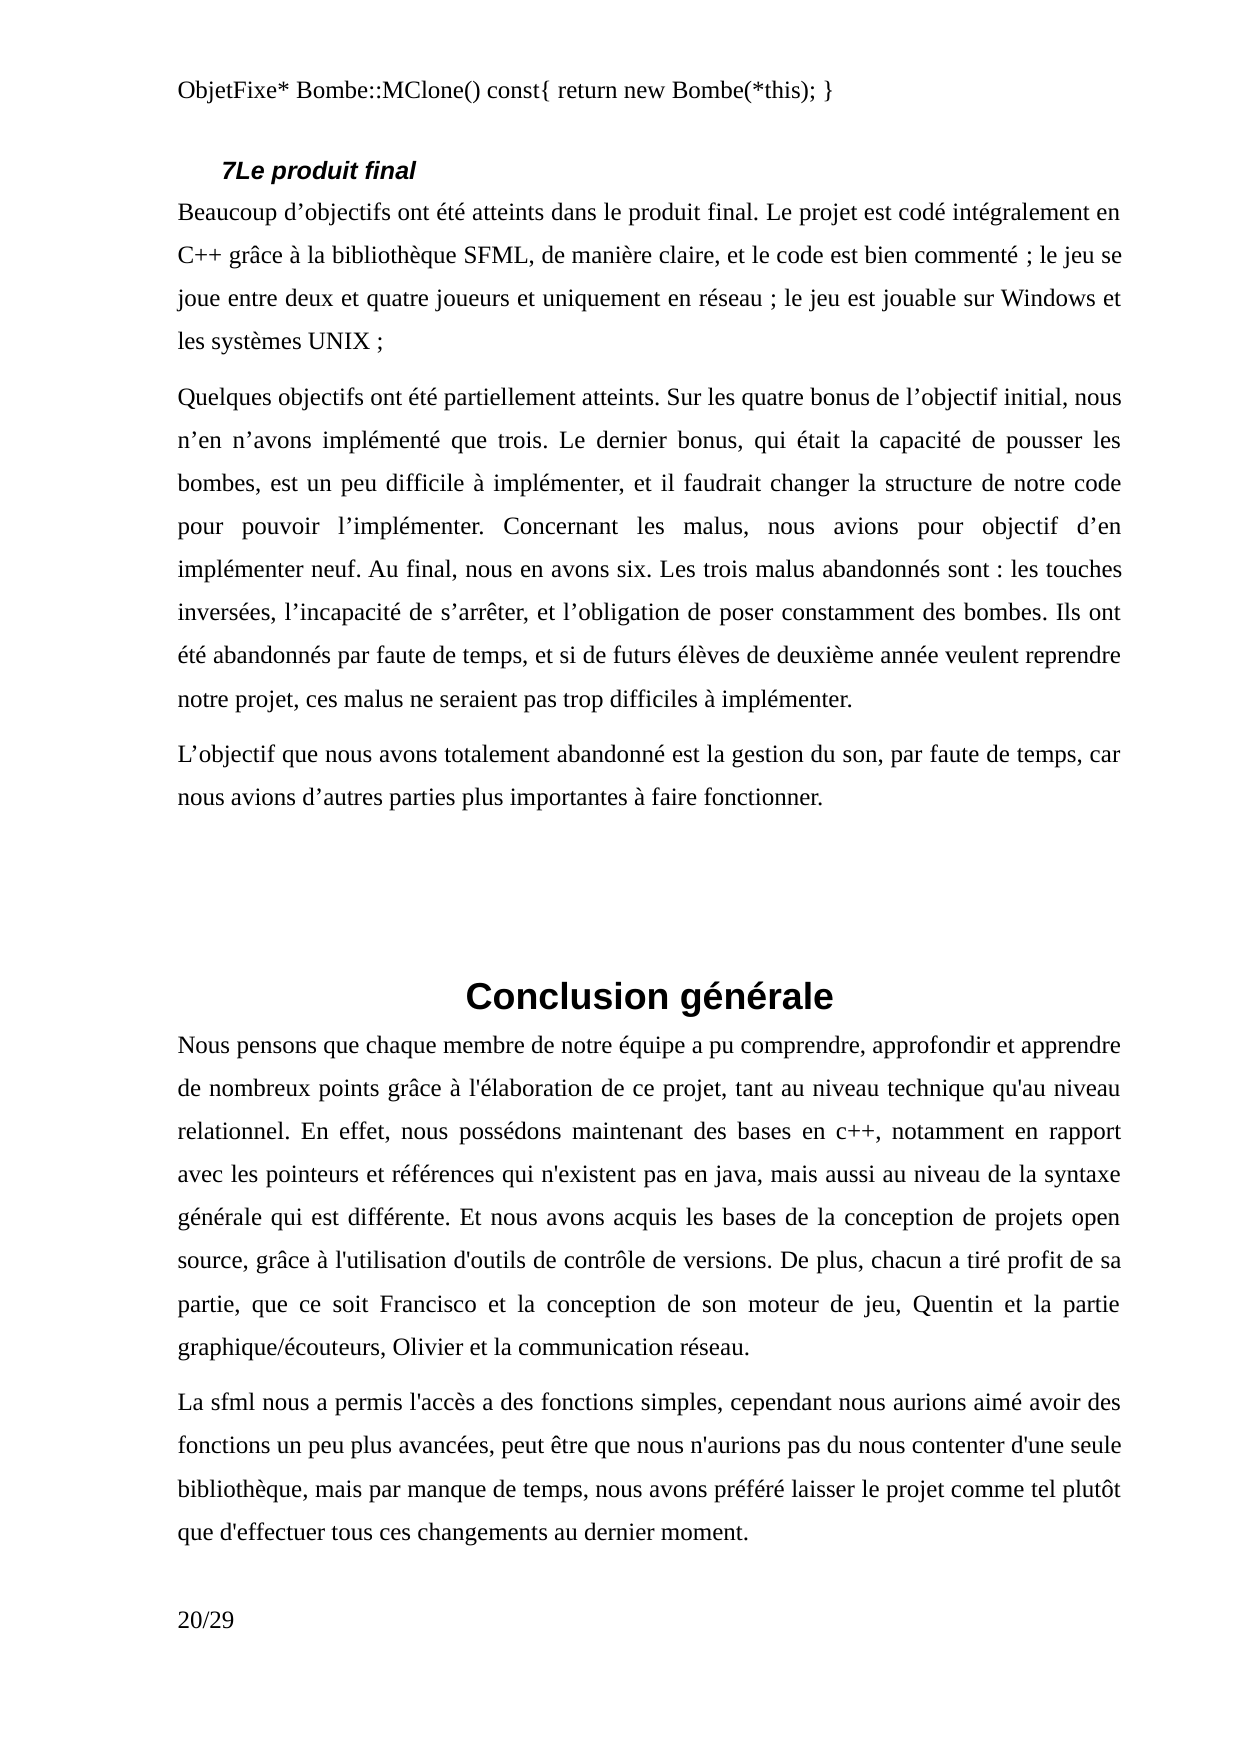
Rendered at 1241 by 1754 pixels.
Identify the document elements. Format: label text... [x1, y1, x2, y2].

subtitle Le produit final [177, 156, 1122, 184]
text Beaucoup d’objectifs ont été atteints dans le produit final. Le projet est codé intégralement en C++ grâce à la bibliothèque SFML, de manière claire, et le code est bien commenté ; le jeu se joue entre deux et quatre joueurs et uniquement en réseau ; le jeu est jouable sur Windows et les systèmes UNIX ; [177, 197, 1122, 355]
text Nous pensons que chaque membre de notre équipe a pu comprendre, approfondir et apprendre de nombreux points grâce à l'élaboration de ce projet, tant au niveau technique qu'au niveau relationnel. En effet, nous possédons maintenant des bases en c++, notamment en rapport avec les pointeurs et références qui n'existent pas en java, mais aussi au niveau de la syntaxe générale qui est différente. Et nous avons acquis les bases de la conception de projets open source, grâce à l'utilisation d'outils de contrôle de versions. De plus, chacun a tiré profit de sa partie, que ce soit Francisco et la conception de son moteur de jeu, Quentin et la partie graphique/écouteurs, Olivier et la communication réseau. [177, 1030, 1122, 1361]
text La sfml nous a permis l'accès a des fonctions simples, cependant nous aurions aimé avoir des fonctions un peu plus avancées, peut être que nous n'aurions pas du nous contenter d'une seule bibliothèque, mais par manque de temps, nous avons préféré laisser le projet comme tel plutôt que d'effectuer tous ces changements au dernier moment. [177, 1387, 1122, 1546]
text ObjetFixe* Bombe::MClone() const{ return new Bombe(*this); } [177, 75, 1122, 104]
subtitle Conclusion générale [177, 974, 1122, 1017]
text Quelques objectifs ont été partiellement atteints. Sur les quatre bonus de l’objectif initial, nous n’en n’avons implémenté que trois. Le dernier bonus, qui était la capacité de pousser les bombes, est un peu difficile à implémenter, et il faudrait changer la structure de notre code pour pouvoir l’implémenter. Concernant les malus, nous avions pour objectif d’en implémenter neuf. Au final, nous en avons six. Les trois malus abandonnés sont : les touches inversées, l’incapacité de s’arrêter, et l’obligation de poser constamment des bombes. Ils ont été abandonnés par faute de temps, et si de futurs élèves de deuxième année veulent reprendre notre projet, ces malus ne seraient pas trop difficiles à implémenter. [177, 382, 1122, 712]
text L’objectif que nous avons totalement abandonné est la gestion du son, par faute de temps, car nous avions d’autres parties plus importantes à faire fonctionner. [177, 739, 1122, 811]
